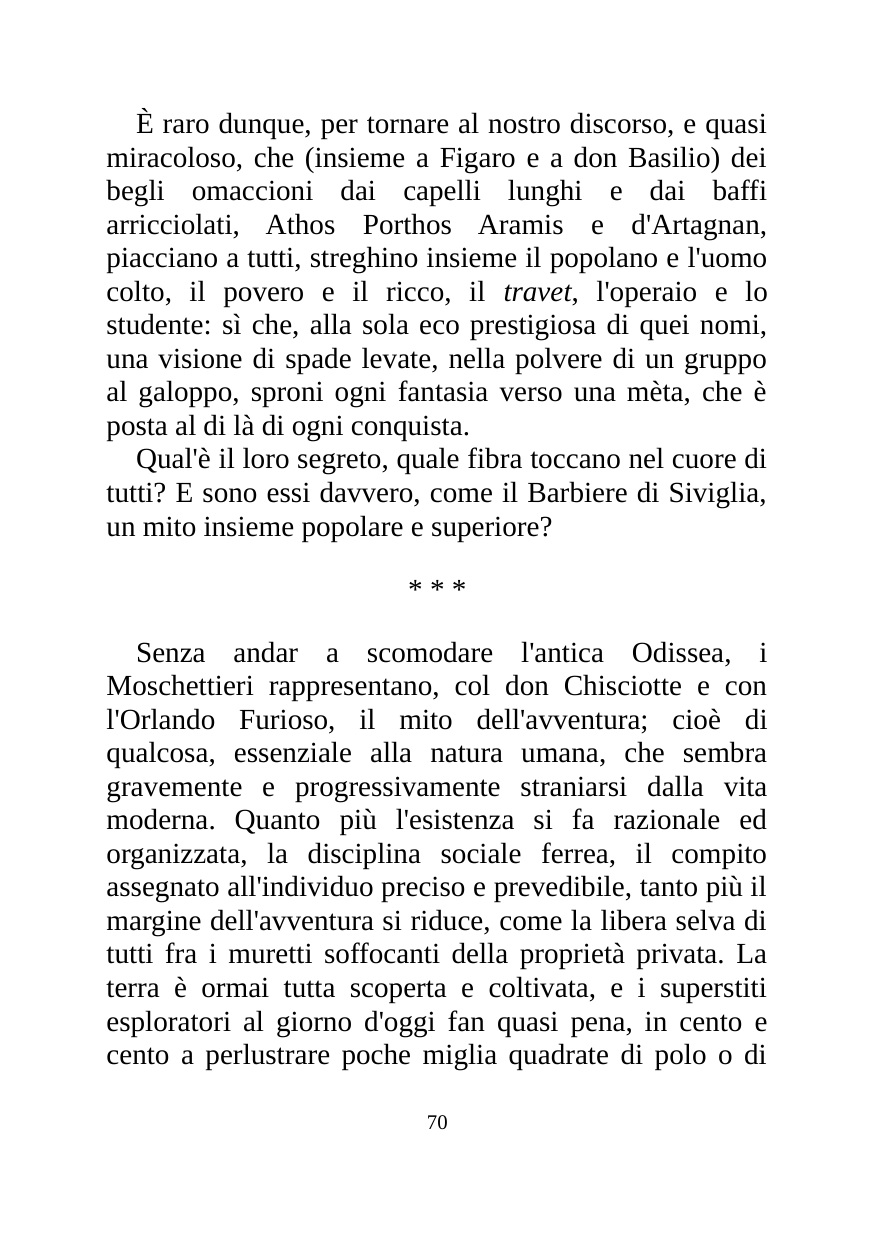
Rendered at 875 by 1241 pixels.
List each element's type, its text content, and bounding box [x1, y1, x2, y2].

text È raro dunque, per tornare al nostro discorso, e quasi miracoloso, che (insieme a Figaro e a don Basilio) dei begli omaccioni dai capelli lunghi e dai baffi arricciolati, Athos Porthos Aramis e d'Artagnan, piacciano a tutti, streghino insieme il popolano e l'uomo colto, il povero e il ricco, il travet, l'operaio e lo studente: sì che, alla sola eco prestigiosa di quei nomi, una visione di spade levate, nella polvere di un gruppo al galoppo, sproni ogni fantasia verso una mèta, che è posta al di là di ogni conquista. [106, 106, 768, 442]
text * * * [106, 572, 768, 605]
text Senza andar a scomodare l'antica Odissea, i Moschettieri rappresentano, col don Chisciotte e con l'Orlando Furioso, il mito dell'avventura; cioè di qualcosa, essenziale alla natura umana, che sembra gravemente e progressivamente straniarsi dalla vita moderna. Quanto più l'esistenza si fa razionale ed organizzata, la disciplina sociale ferrea, il compito assegnato all'individuo preciso e prevedibile, tanto più il margine dell'avventura si riduce, come la libera selva di tutti fra i muretti soffocanti della proprietà privata. La terra è ormai tutta scoperta e coltivata, e i superstiti esploratori al giorno d'oggi fan quasi pena, in cento e cento a perlustrare poche miglia quadrate di polo o di [106, 635, 768, 1071]
text Qual'è il loro segreto, quale fibra toccano nel cuore di tutti? E sono essi davvero, come il Barbiere di Siviglia, un mito insieme popolare e superiore? [106, 442, 768, 542]
